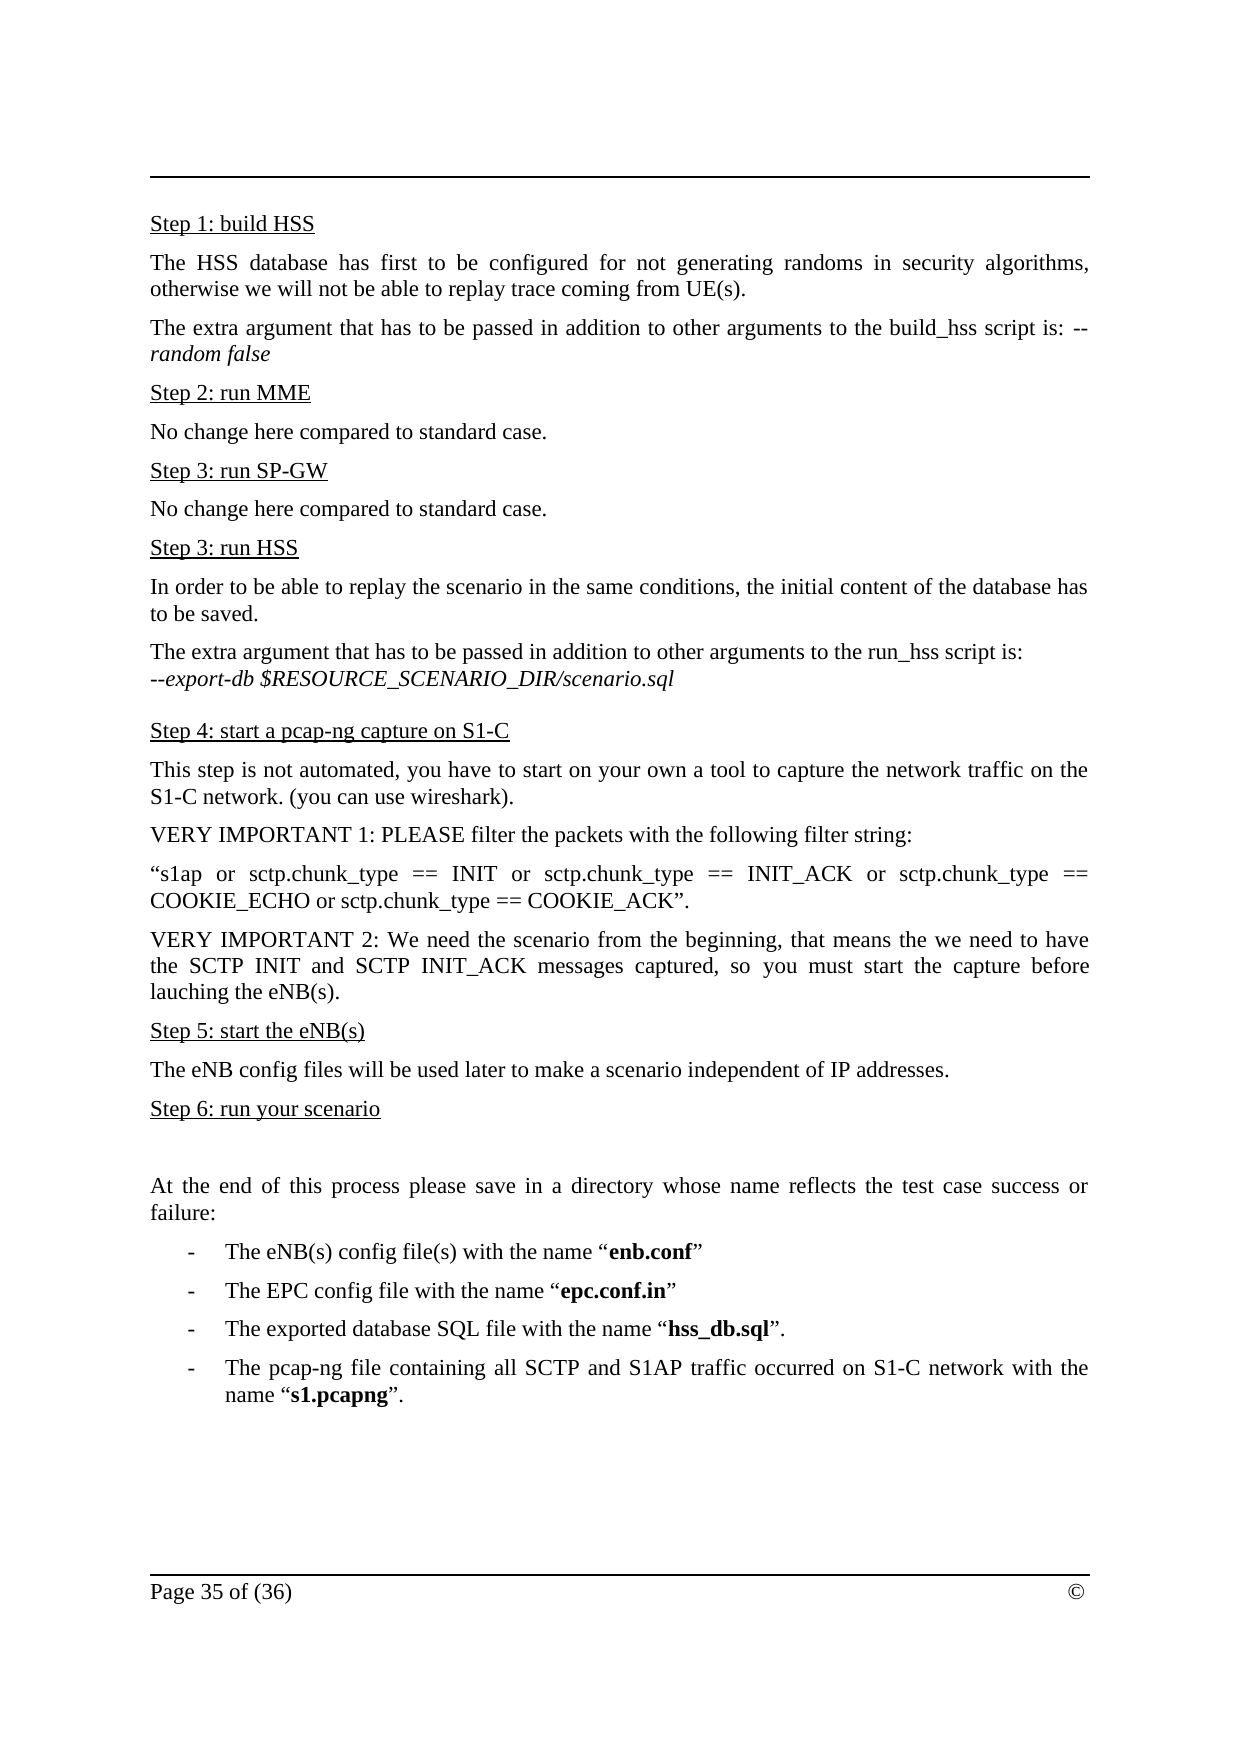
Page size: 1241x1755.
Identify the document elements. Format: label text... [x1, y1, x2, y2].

list The EPC config file with the name “epc.conf.in” [187, 1277, 1090, 1303]
text The HSS database has first to be configured for not generating randoms in security algorithms, otherwise we will not be able to replay trace coming from UE(s). [150, 248, 1090, 301]
text This step is not automated, you have to start on your own a tool to capture the network traffic on the S1-C network. (you can use wireshark). [150, 756, 1090, 809]
text Step 5: start the eNB(s) [150, 1017, 1090, 1043]
text Step 4: start a pcap-ng capture on S1-C [150, 717, 1090, 744]
text No change here compared to standard case. [150, 418, 1090, 444]
text --export-db $RESOURCE_SCENARIO_DIR/scenario.sql [150, 665, 1090, 691]
list The pcap-ng file containing all SCTP and S1AP traffic occurred on S1-C network with the name “s1.pcapng”. [187, 1354, 1090, 1407]
text No change here compared to standard case. [150, 496, 1090, 522]
text At the end of this process please save in a directory whose name reflects the test case success or failure: [150, 1173, 1090, 1225]
text Step 2: run MME [150, 379, 1090, 405]
text The eNB config files will be used later to make a scenario independent of IP addresses. [150, 1056, 1090, 1082]
text Step 3: run SP-GW [150, 457, 1090, 483]
text Step 3: run HSS [150, 534, 1090, 561]
text “s1ap or sctp.chunk_type == INIT or sctp.chunk_type == INIT_ACK or sctp.chunk_type == COOKIE_ECHO or sctp.chunk_type == COOKIE_ACK”. [150, 860, 1090, 913]
text The extra argument that has to be passed in addition to other arguments to the build_hss script is: --random false [150, 314, 1090, 366]
text Step 6: run your scenario [150, 1095, 1090, 1121]
list The exported database SQL file with the name “hss_db.sql”. [187, 1316, 1090, 1342]
text Step 1: build HSS [150, 210, 1090, 236]
list The eNB(s) config file(s) with the name “enb.conf” [187, 1238, 1090, 1264]
text In order to be able to replay the scenario in the same conditions, the initial content of the database has to be saved. [150, 573, 1090, 626]
text VERY IMPORTANT 2: We need the scenario from the beginning, that means the we need to have the SCTP INIT and SCTP INIT_ACK messages captured, so you must start the capture before lauching the eNB(s). [150, 926, 1090, 1005]
text The extra argument that has to be passed in addition to other arguments to the run_hss script is: [150, 638, 1090, 665]
text VERY IMPORTANT 1: PLEASE filter the packets with the following filter string: [150, 822, 1090, 848]
